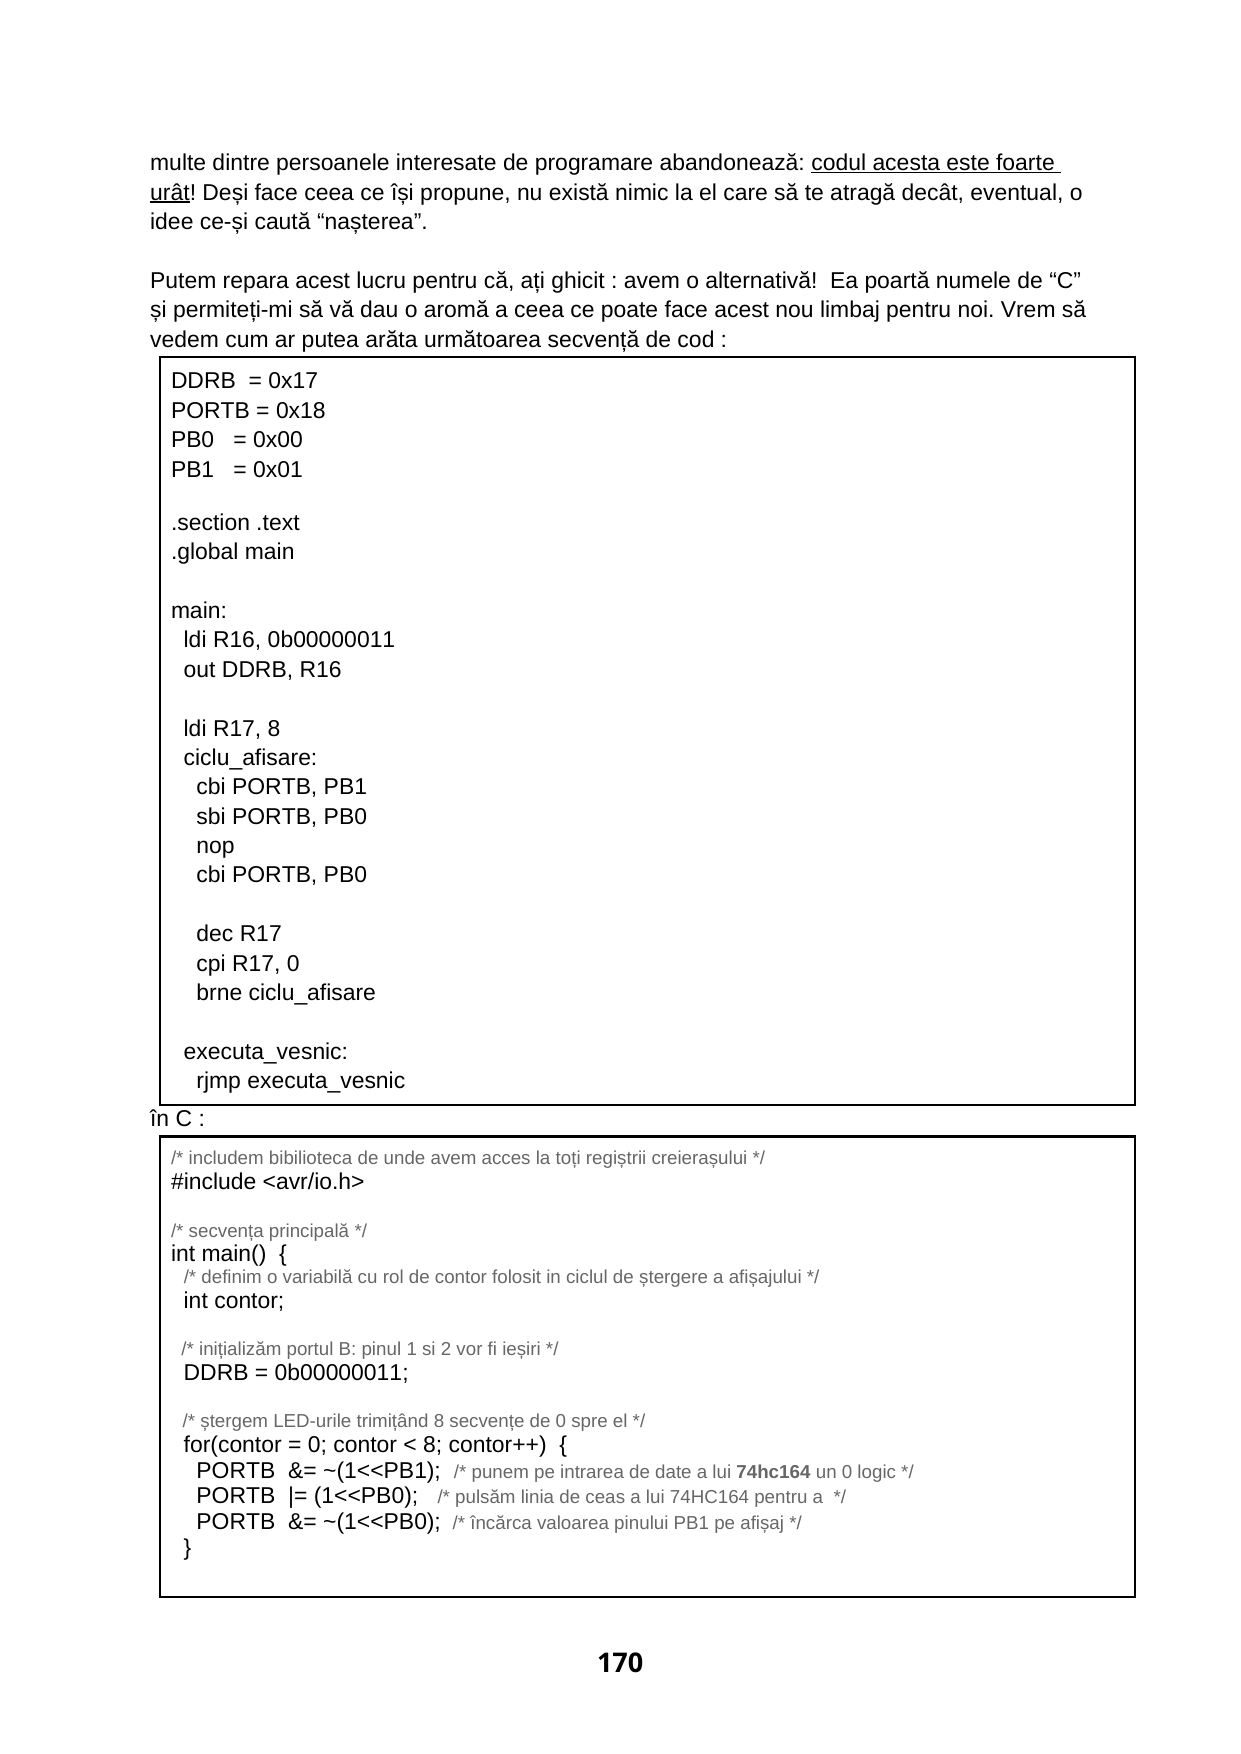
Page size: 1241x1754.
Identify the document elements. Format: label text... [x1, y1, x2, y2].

table_header DDRB = 0x17 PORTB = 0x18 PB0 = 0x00 PB1 = 0x01 .section .text .global main main: ldi R16, 0b00000011 out DDRB, R16 ldi R17, 8 ciclu_afisare: cbi PORTB, PB1 sbi PORTB, PB0 nop cbi PORTB, PB0 dec R17 cpi R17, 0 brne ciclu_afisare executa_vesnic: rjmp executa_vesnic [161, 358, 1134, 1104]
text Putem repara acest lucru pentru că, ați ghicit : avem o alternativă! Ea poartă numele de “C” și permiteți-mi să vă dau o aromă a ceea ce poate face acest nou limbaj pentru noi. Vrem să vedem cum ar putea arăta următoarea secvență de cod : [150, 267, 1090, 352]
text în C : [150, 1106, 1090, 1132]
table_header /* includem bibilioteca de unde avem acces la toți regiștrii creierașului */ #include <avr/io.h> /* secvența principală */ int main() { /* definim o variabilă cu rol de contor folosit in ciclul de ștergere a afișajului */ int contor; /* inițializăm portul B: pinul 1 si 2 vor fi ieșiri */ DDRB = 0b00000011; /* ștergem LED-urile trimițând 8 secvențe de 0 spre el */ for(contor = 0; contor < 8; contor++) { PORTB &= ~(1<<PB1); /* punem pe intrarea de date a lui 74hc164 un 0 logic */ PORTB |= (1<<PB0); /* pulsăm linia de ceas a lui 74HC164 pentru a */ PORTB &= ~(1<<PB0); /* încărca valoarea pinului PB1 pe afișaj */ } [161, 1138, 1134, 1596]
text multe dintre persoanele interesate de programare abandonează: codul acesta este foarte urât! Deși face ceea ce își propune, nu există nimic la el care să te atragă decât, eventual, o idee ce-și caută “nașterea”. [150, 150, 1090, 234]
